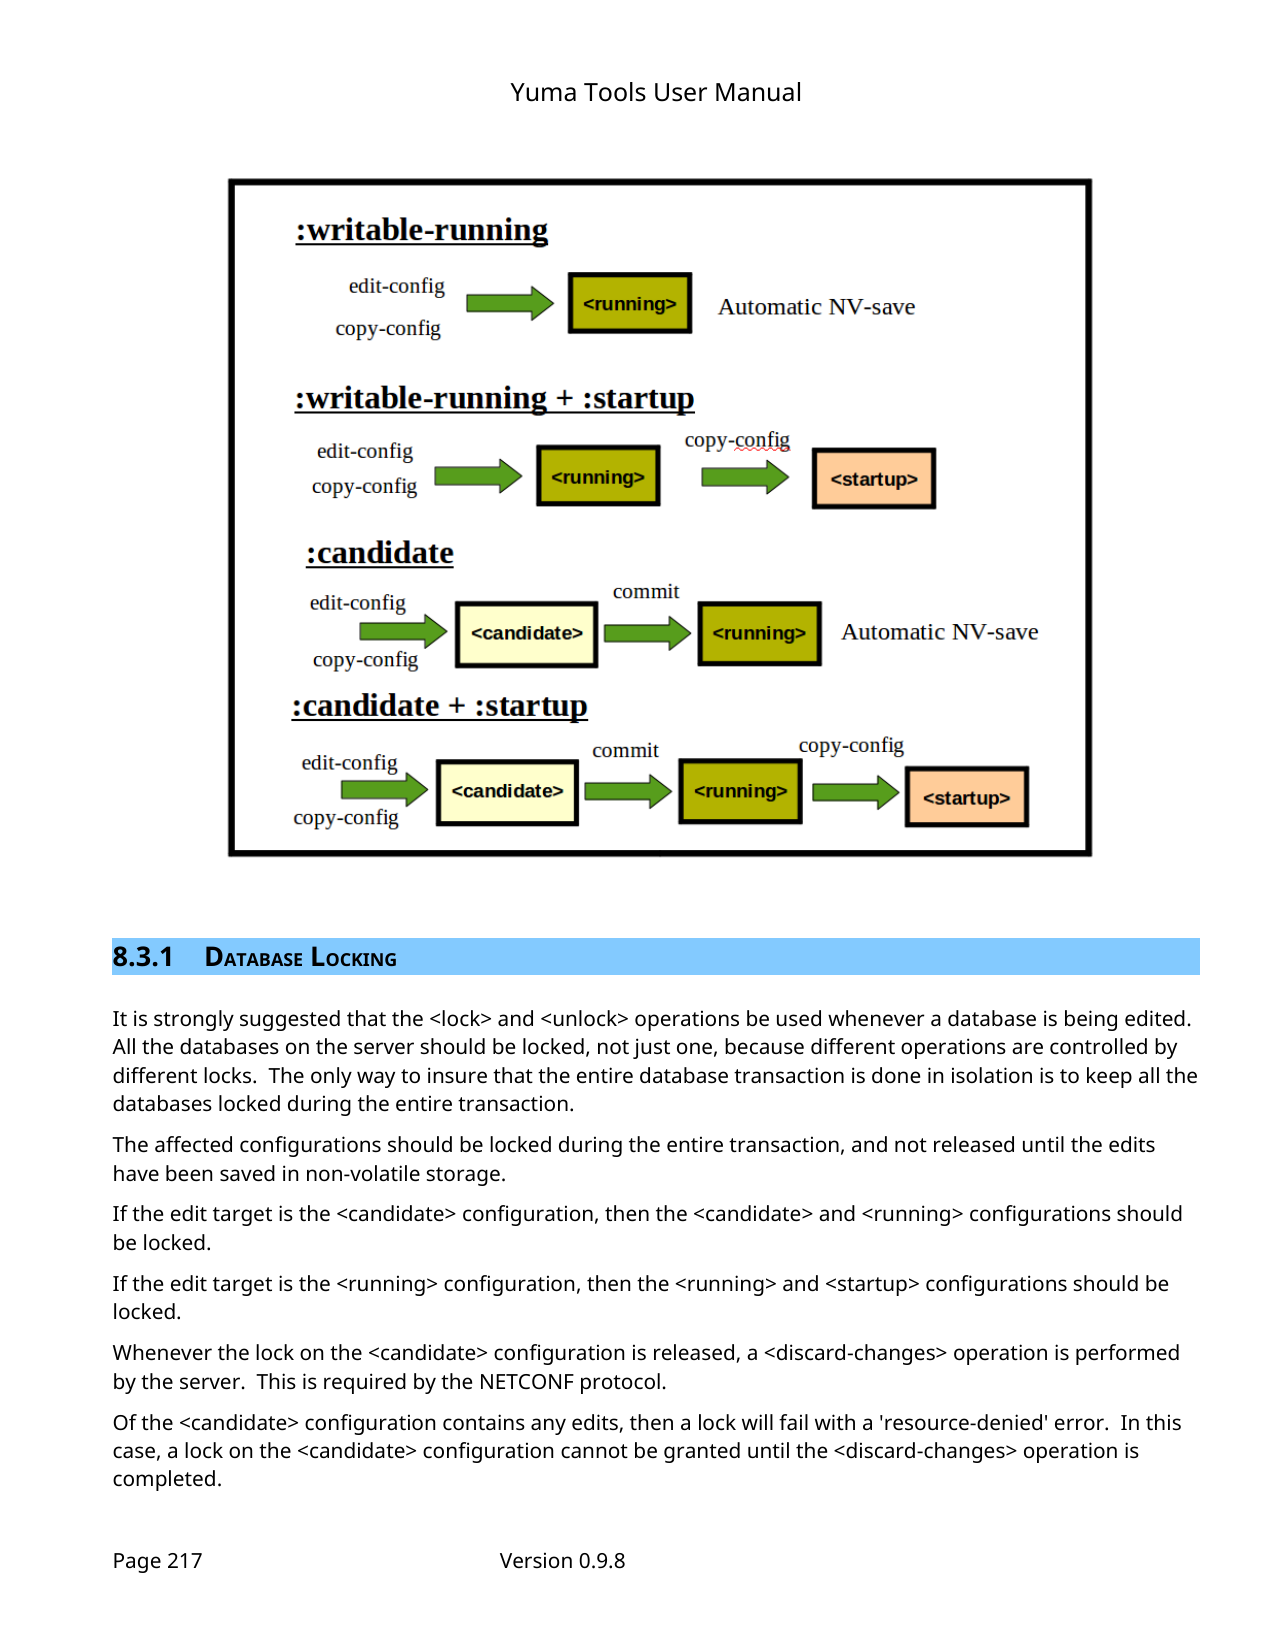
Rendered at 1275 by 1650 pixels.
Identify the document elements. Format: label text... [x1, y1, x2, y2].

picture [163, 138, 1149, 881]
text If the edit target is the <running> configuration, then the <running> and <startup> configurations should be locked. [112, 1269, 1200, 1326]
text Of the <candidate> configuration contains any edits, then a lock will fail with a 'resource-denied' error. In this case, a lock on the <candidate> configuration cannot be granted until the <discard-changes> operation is completed. [112, 1408, 1200, 1493]
subtitle Database Locking [112, 938, 1200, 975]
text If the edit target is the <candidate> configuration, then the <candidate> and <running> configurations should be locked. [112, 1199, 1200, 1256]
text Whenever the lock on the <candidate> configuration is released, a <discard-changes> operation is performed by the server. This is required by the NETCONF protocol. [112, 1338, 1200, 1395]
text It is strongly suggested that the <lock> and <unlock> operations be used whenever a database is being edited. All the databases on the server should be locked, not just one, because different operations are controlled by different locks. The only way to insure that the entire database transaction is done in isolation is to keep all the databases locked during the entire transaction. [112, 1004, 1200, 1118]
text The affected configurations should be locked during the entire transaction, and not released until the edits have been saved in non-volatile storage. [112, 1130, 1200, 1187]
